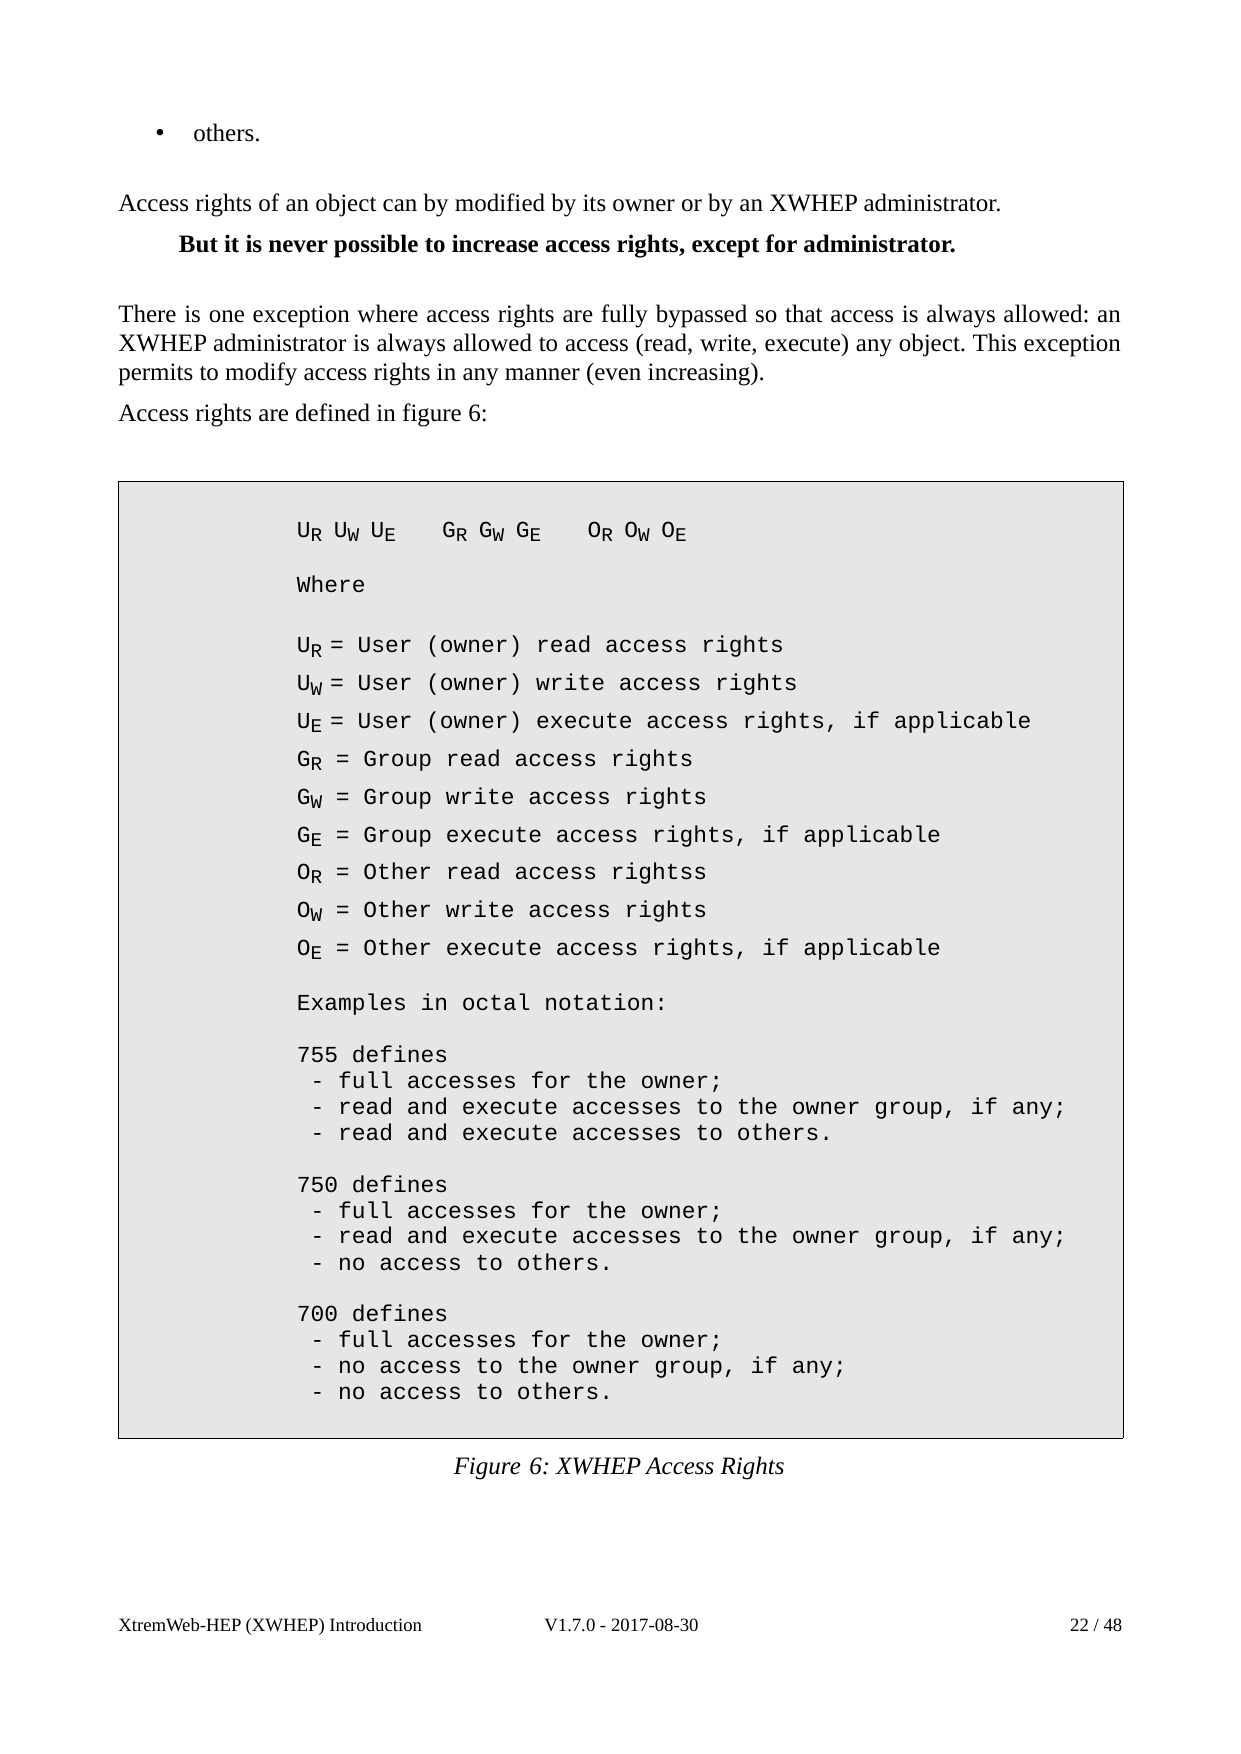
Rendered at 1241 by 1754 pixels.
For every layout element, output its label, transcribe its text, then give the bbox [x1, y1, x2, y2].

text OE = Other execute access rights, if applicable [119, 925, 1123, 962]
text UW = User (owner) write access rights [119, 660, 1123, 698]
text Access rights of an object can by modified by its owner or by an XWHEP administrator. [118, 188, 1122, 217]
text - full accesses for the owner; [119, 1326, 1123, 1352]
text UE = User (owner) execute access rights, if applicable [119, 698, 1123, 736]
text 700 defines [119, 1300, 1123, 1326]
text - no access to others. [119, 1377, 1123, 1403]
text - full accesses for the owner; [119, 1066, 1123, 1092]
text - full accesses for the owner; [119, 1196, 1123, 1222]
list others. [156, 118, 1122, 147]
text OW = Other write access rights [119, 887, 1123, 925]
text UR = User (owner) read access rights [119, 622, 1123, 660]
text 750 defines [119, 1170, 1123, 1196]
text - no access to others. [119, 1248, 1123, 1274]
text UR UW UE GR GW GE OR OW OE [119, 507, 1123, 544]
text OR = Other read access rightss [119, 849, 1123, 887]
text 755 defines [119, 1040, 1123, 1066]
text GE = Group execute access rights, if applicable [119, 811, 1123, 849]
text GW = Group write access rights [119, 773, 1123, 811]
text Access rights are defined in figure 6: [118, 398, 1122, 427]
text But it is never possible to increase access rights, except for administrator. [179, 229, 1061, 258]
text - read and execute accesses to others. [119, 1118, 1123, 1144]
text GR = Group read access rights [119, 736, 1123, 773]
text Figure 6: XWHEP Access Rights [118, 1451, 1122, 1479]
text - read and execute accesses to the owner group, if any; [119, 1092, 1123, 1118]
text - no access to the owner group, if any; [119, 1352, 1123, 1377]
text Examples in octal notation: [119, 988, 1123, 1014]
text There is one exception where access rights are fully bypassed so that access is always allowed: an XWHEP administrator is always allowed to access (read, write, execute) any object. This exception permits to modify access rights in any manner (even increasing). [118, 299, 1122, 386]
text Where [119, 570, 1123, 596]
text - read and execute accesses to the owner group, if any; [119, 1222, 1123, 1248]
